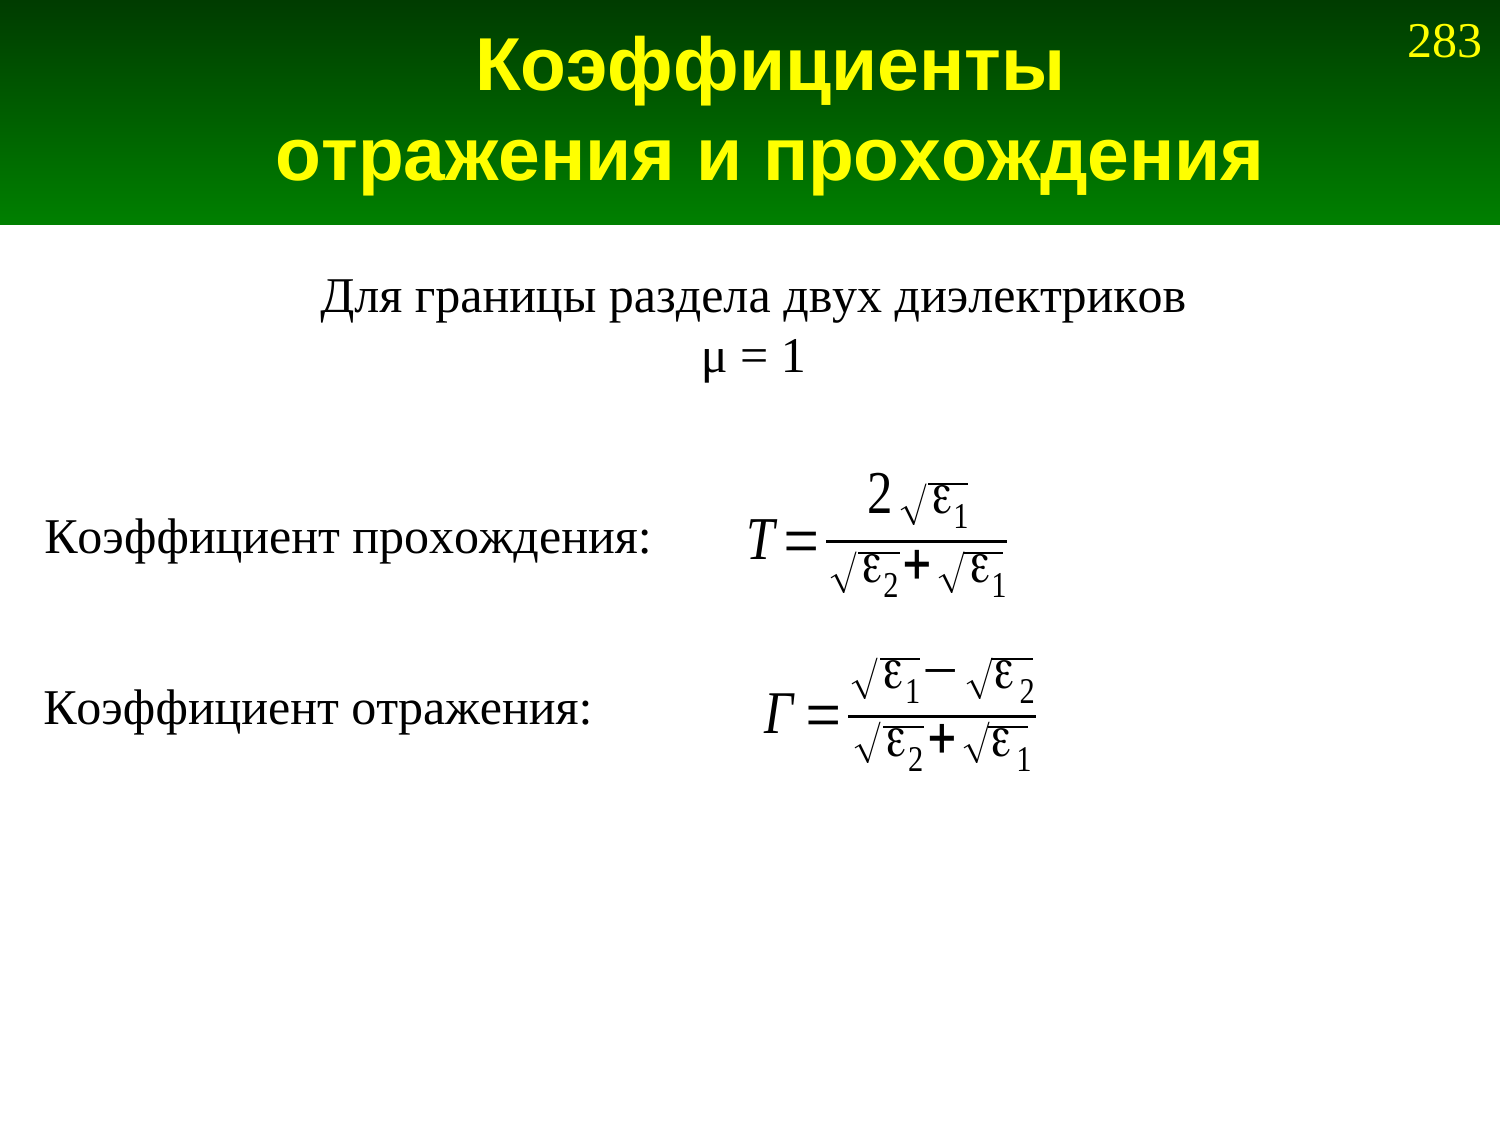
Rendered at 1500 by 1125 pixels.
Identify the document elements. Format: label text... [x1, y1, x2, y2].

text_box Для границы раздела двух диэлектриков μ = 1 [305, 254, 1202, 390]
text_box Коэффициент отражения: [28, 667, 608, 743]
title Коэффициенты отражения и прохождения [100, 7, 1441, 204]
chart [748, 653, 1052, 780]
chart [733, 460, 1023, 606]
text_box Коэффициент прохождения: [29, 495, 667, 571]
